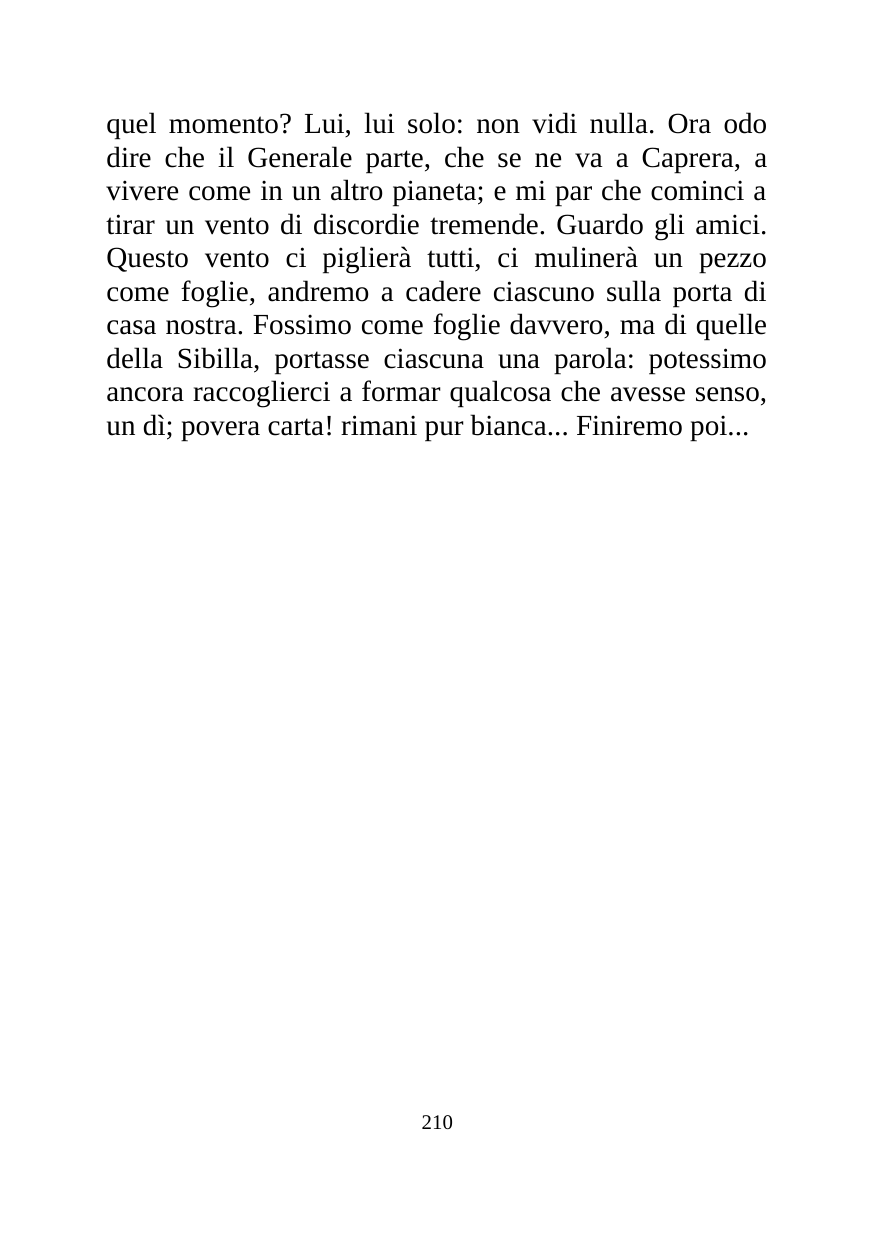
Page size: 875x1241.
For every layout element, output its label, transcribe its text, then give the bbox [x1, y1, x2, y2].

text quel momento? Lui, lui solo: non vidi nulla. Ora odo dire che il Generale parte, che se ne va a Caprera, a vivere come in un altro pianeta; e mi par che cominci a tirar un vento di discordie tremende. Guardo gli amici. Questo vento ci piglierà tutti, ci mulinerà un pezzo come foglie, andremo a cadere ciascuno sulla porta di casa nostra. Fossimo come foglie davvero, ma di quelle della Sibilla, portasse ciascuna una parola: potessimo ancora raccoglierci a formar qualcosa che avesse senso, un dì; povera carta! rimani pur bianca... Finiremo poi... [106, 106, 768, 442]
